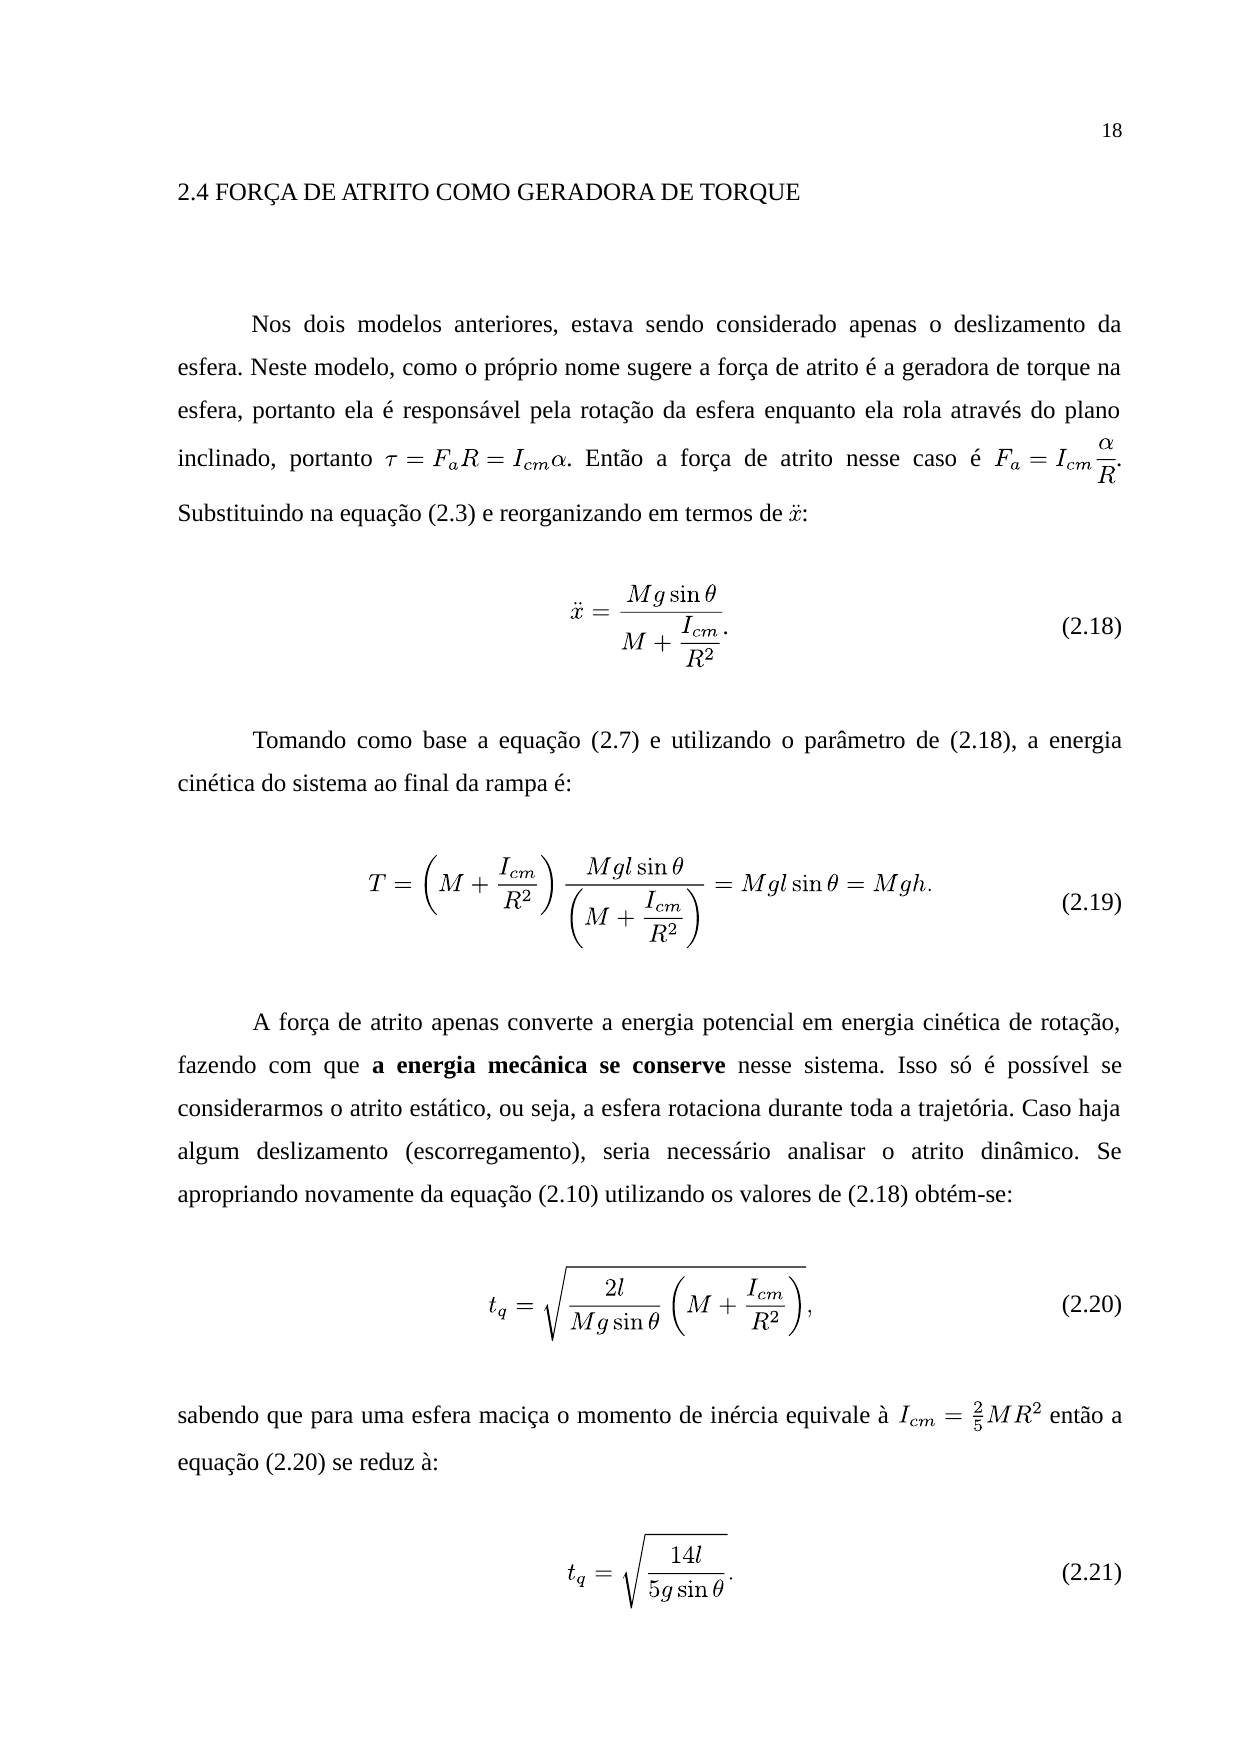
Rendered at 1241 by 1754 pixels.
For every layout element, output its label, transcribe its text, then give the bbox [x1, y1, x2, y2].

text (2.19) [177, 854, 1122, 949]
text Tomando como base a equação (2.7) e utilizando o parâmetro de (2.18), a energia cinética do sistema ao final da rampa é: [177, 725, 1122, 797]
text A força de atrito apenas converte a energia potencial em energia cinética de rotação, fazendo com que a energia mecânica se conserve nesse sistema. Isso só é possível se considerarmos o atrito estático, ou seja, a esfera rotaciona durante toda a trajetória. Caso haja algum deslizamento (escorregamento), seria necessário analisar o atrito dinâmico. Se apropriando novamente da equação (2.10) utilizando os valores de (2.18) obtém-se: [177, 1007, 1122, 1208]
text (2.20) [553, 1266, 1122, 1342]
text Nos dois modelos anteriores, estava sendo considerado apenas o deslizamento da esfera. Neste modelo, como o próprio nome sugere a força de atrito é a geradora de torque na esfera, portanto ela é responsável pela rotação da esfera enquanto ela rola através do plano inclinado, portanto . Então a força de atrito nesse caso é . Substituindo na equação (2.3) e reorganizando em termos de : [177, 309, 1122, 527]
text [177, 584, 631, 667]
text [177, 1266, 565, 1342]
text sabendo que para uma esfera maciça o momento de inércia equivale à então a equação (2.20) se reduz à: [177, 1400, 1122, 1476]
subtitle Força de atrito como geradora de Torque [177, 177, 1122, 206]
text (2.21) [177, 1533, 1122, 1610]
text . (2.18) [714, 584, 1122, 667]
